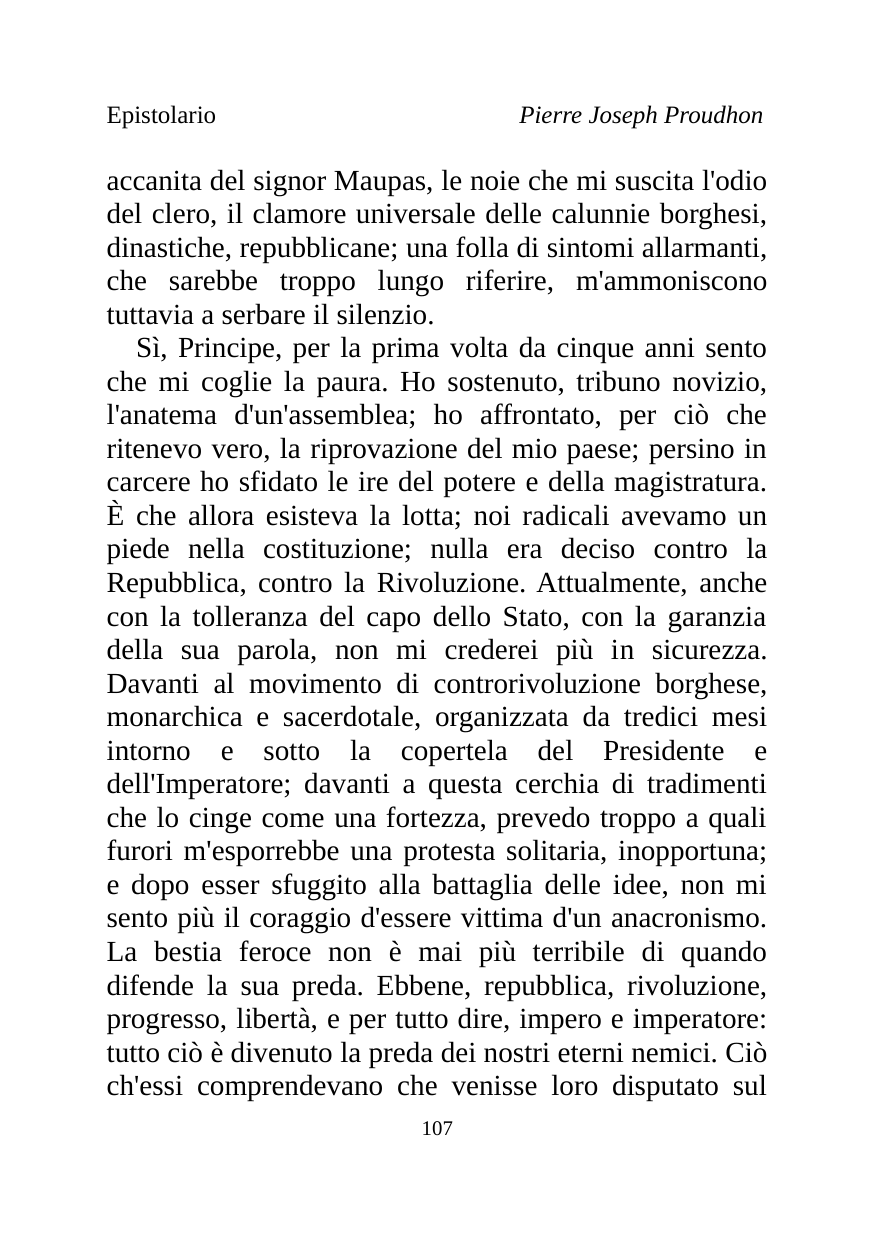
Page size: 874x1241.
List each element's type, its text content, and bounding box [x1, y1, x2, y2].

text Sì, Principe, per la prima volta da cinque anni sento che mi coglie la paura. Ho sostenuto, tribuno novizio, l'anatema d'un'assemblea; ho affrontato, per ciò che ritenevo vero, la riprovazione del mio paese; persino in carcere ho sfidato le ire del potere e della magistratura. È che allora esisteva la lotta; noi radicali avevamo un piede nella costituzione; nulla era deciso contro la Repubblica, contro la Rivoluzione. Attualmente, anche con la tolleranza del capo dello Stato, con la garanzia della sua parola, non mi crederei più in sicurezza. Davanti al movimento di controrivoluzione borghese, monarchica e sacerdotale, organizzata da tredici mesi intorno e sotto la copertela del Presidente e dell'Imperatore; davanti a questa cerchia di tradimenti che lo cinge come una fortezza, prevedo troppo a quali furori m'esporrebbe una protesta solitaria, inopportuna; e dopo esser sfuggito alla battaglia delle idee, non mi sento più il coraggio d'essere vittima d'un anacronismo. La bestia feroce non è mai più terribile di quando difende la sua preda. Ebbene, repubblica, rivoluzione, progresso, libertà, e per tutto dire, impero e imperatore: tutto ciò è divenuto la preda dei nostri eterni nemici. Ciò ch'essi comprendevano che venisse loro disputato sul [106, 330, 768, 1102]
text accanita del signor Maupas, le noie che mi suscita l'odio del clero, il clamore universale delle calunnie borghesi, dinastiche, repubblicane; una folla di sintomi allarmanti, che sarebbe troppo lungo riferire, m'ammoniscono tuttavia a serbare il silenzio. [106, 163, 768, 330]
